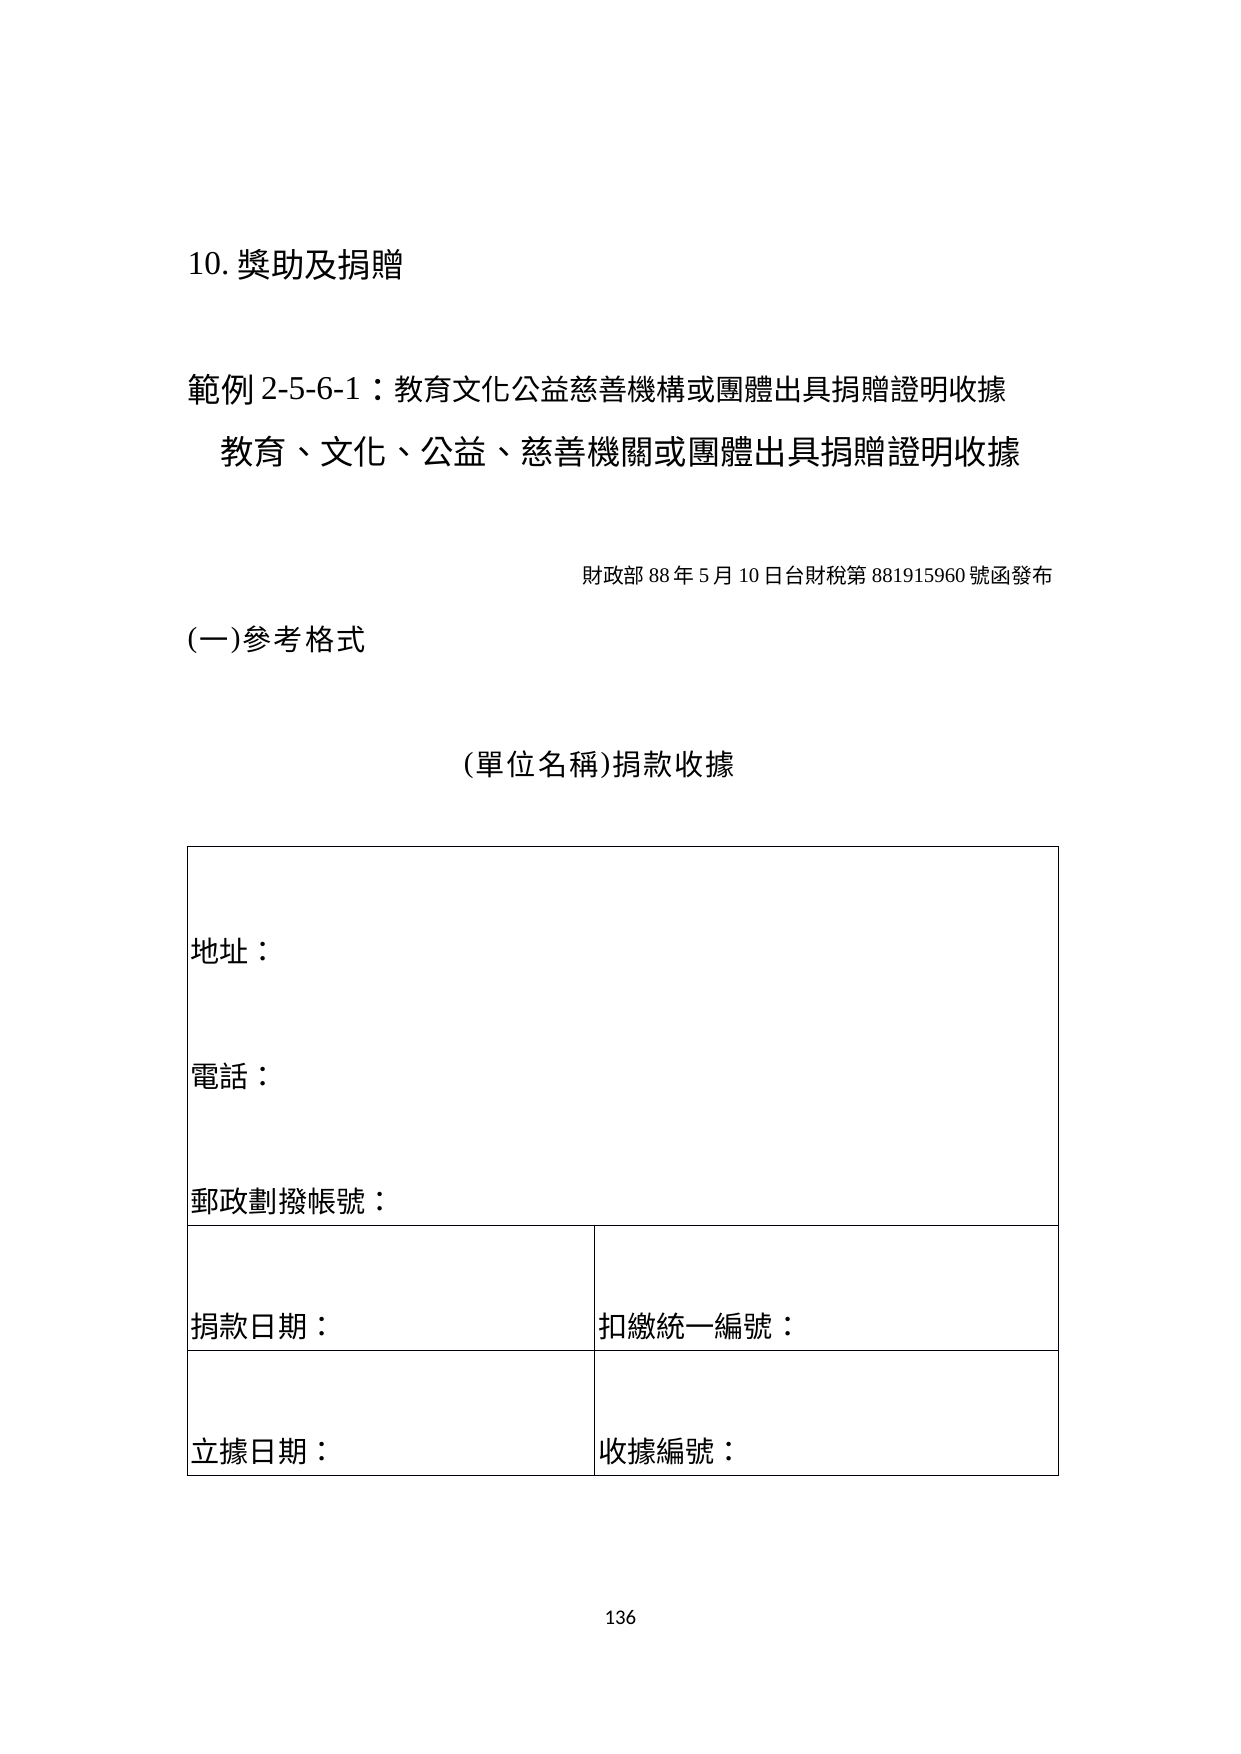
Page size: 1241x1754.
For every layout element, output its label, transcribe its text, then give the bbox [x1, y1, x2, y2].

text 財政部88年5月10日台財稅第881915960號函發布 [250, 533, 1053, 596]
subtitle 10. 獎助及捐贈 [187, 221, 1053, 283]
table_cell 扣繳統一編號： [595, 1226, 1058, 1350]
subtitle 範例2-5-6-1：教育文化公益慈善機構或團體出具捐贈證明收據 [187, 346, 1053, 408]
text 教育、文化、公益、慈善機關或團體出具捐贈證明收據 [187, 408, 1053, 471]
table_cell 收據編號： [595, 1351, 1058, 1475]
table_header 地址： 電話： 郵政劃撥帳號： [188, 847, 1058, 1225]
table_cell 立據日期： [188, 1351, 594, 1475]
table_cell 捐款日期： [188, 1226, 594, 1350]
text (單位名稱)捐款收據 [187, 721, 1011, 783]
text (一)參考格式 [187, 596, 1011, 658]
